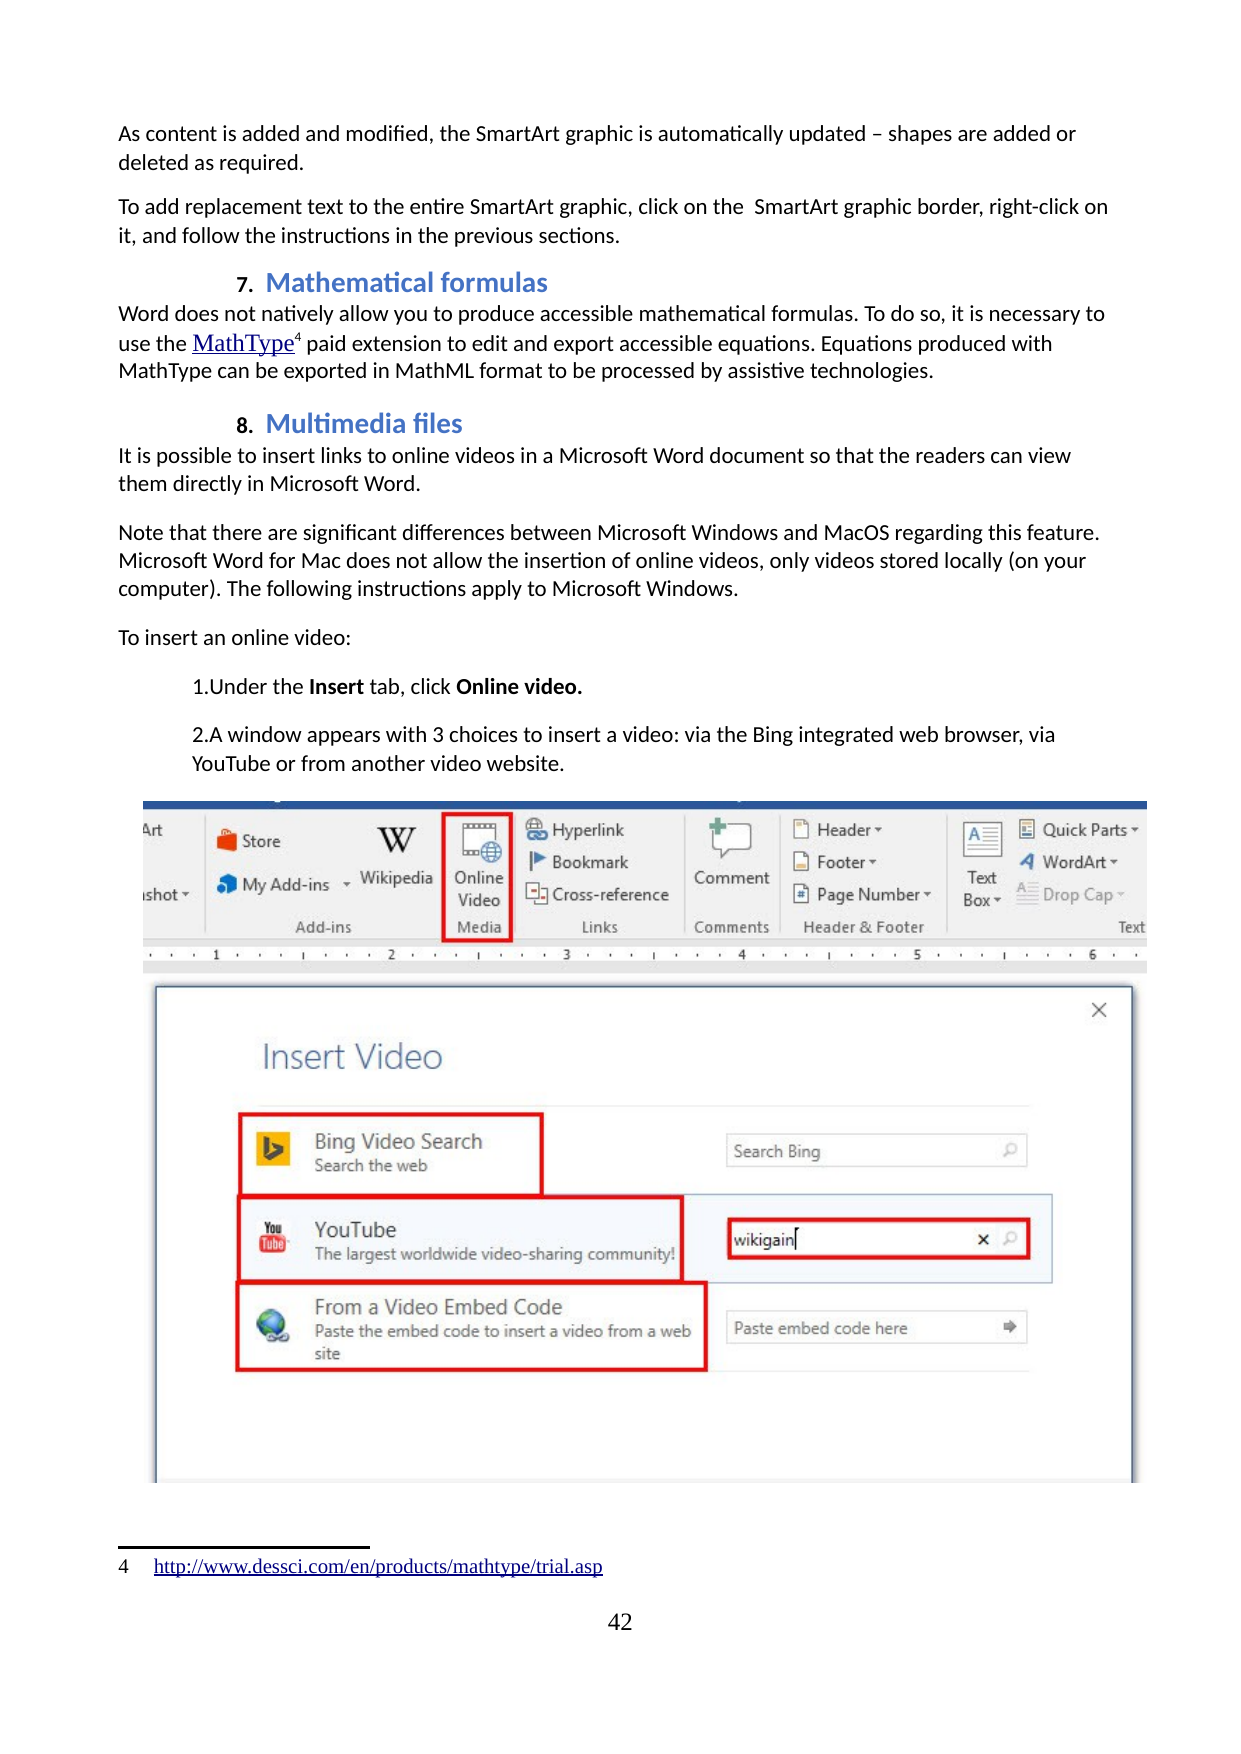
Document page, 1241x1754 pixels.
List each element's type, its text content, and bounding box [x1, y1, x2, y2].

list A window appears with 3 choices to insert a video: via the Bing integrated web browser, via YouTube or from another video website. [118, 721, 1122, 777]
text Note that there are significant differences between Microsoft Windows and MacOS regarding this feature. Microsoft Word for Mac does not allow the insertion of online videos, only videos stored locally (on your computer). The following instructions apply to Microsoft Windows. [118, 518, 1122, 602]
list Under the Insert tab, click Online video. [118, 672, 1122, 700]
picture [143, 801, 1147, 1483]
text To insert an online video: [118, 623, 1122, 651]
text Word does not natively allow you to produce accessible mathematical formulas. To do so, it is necessary to use the MathType paid extension to edit and export accessible equations. Equations produced with MathType can be exported in MathML format to be processed by assistive technologies. [118, 299, 1122, 385]
text As content is added and modified, the SmartArt graphic is automatically updated – shapes are added or deleted as required. [118, 118, 1122, 176]
subtitle Multimedia files [236, 406, 1122, 441]
text http://www.dessci.com/en/products/mathtype/trial.asp [118, 1553, 1122, 1578]
text To add replacement text to the entire SmartArt graphic, click on the SmartArt graphic border, right-click on it, and follow the instructions in the previous sections. [118, 191, 1122, 249]
text It is possible to insert links to online videos in a Microsoft Word document so that the readers can view them directly in Microsoft Word. [118, 441, 1122, 497]
subtitle Mathematical formulas [236, 264, 1122, 299]
